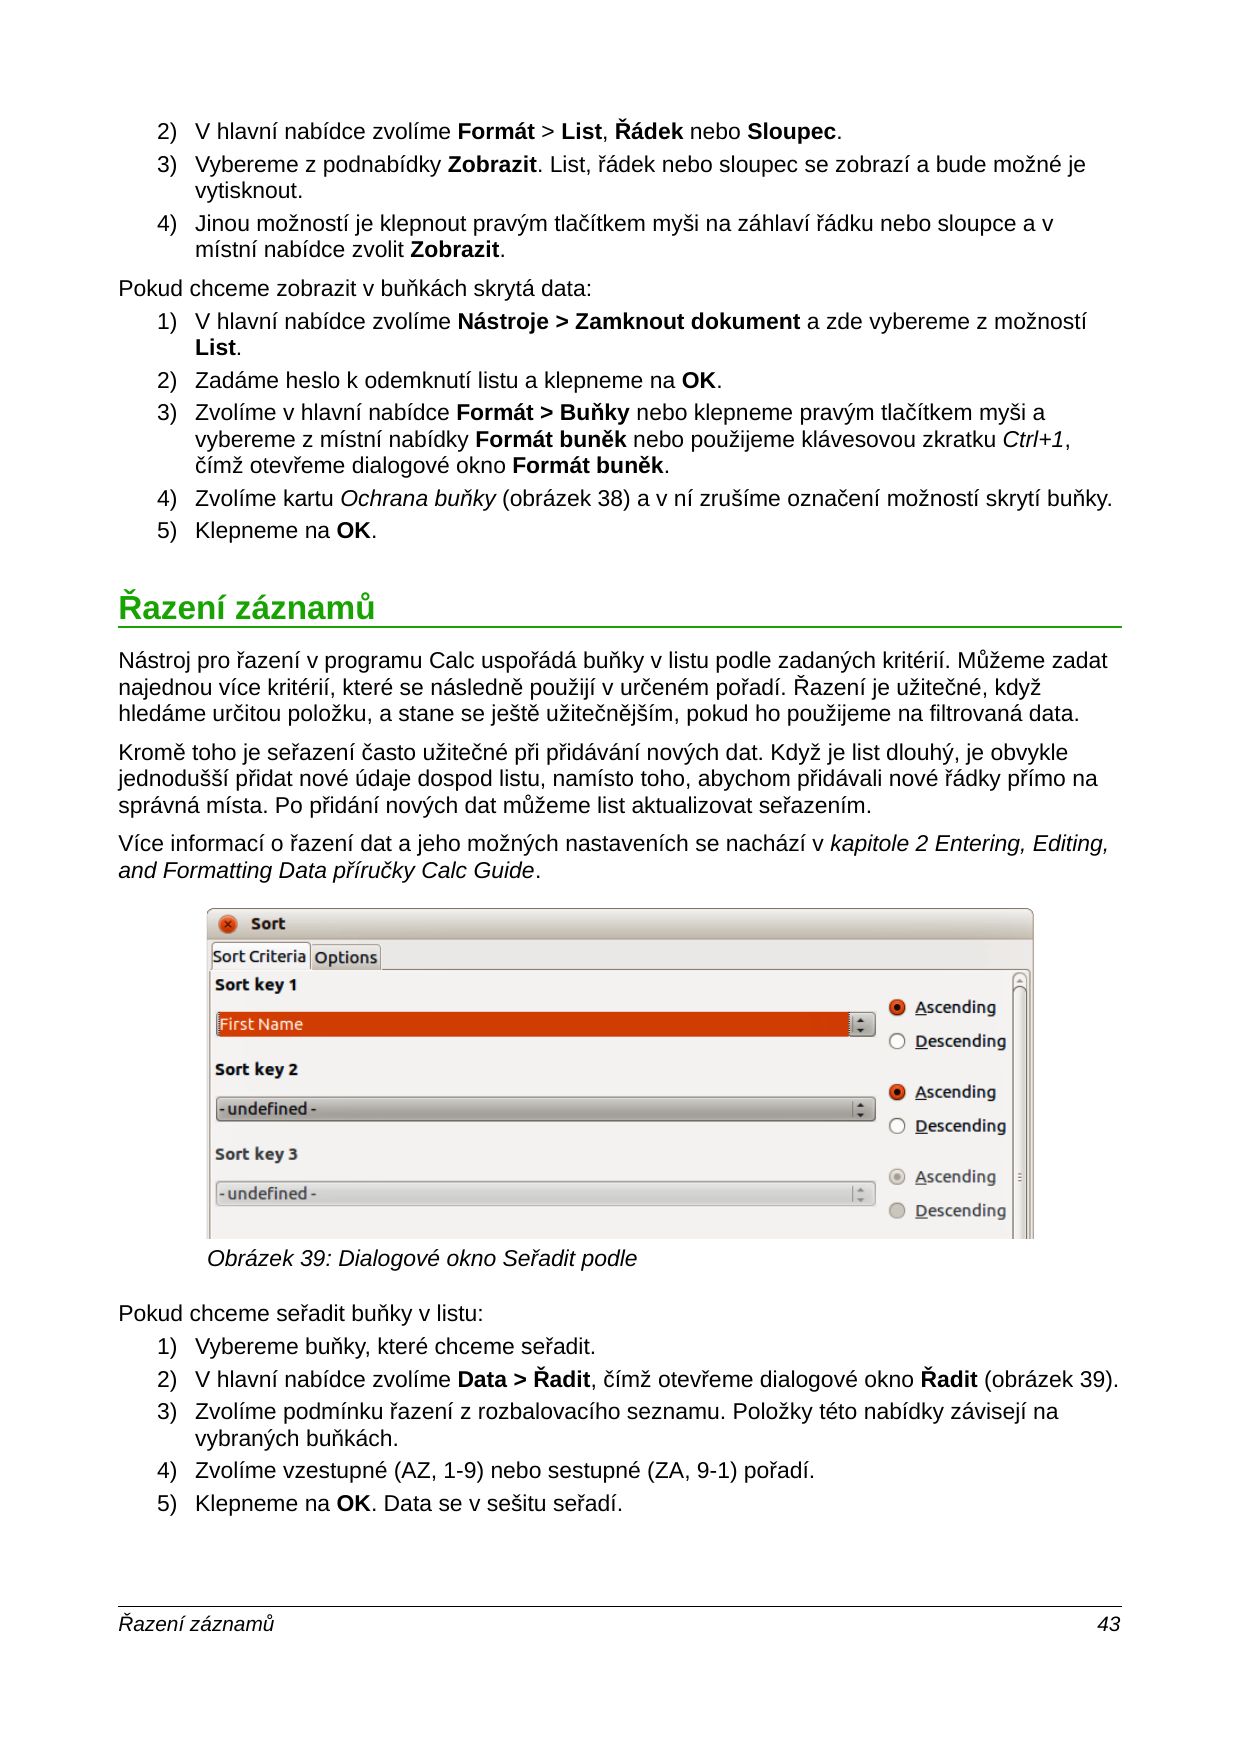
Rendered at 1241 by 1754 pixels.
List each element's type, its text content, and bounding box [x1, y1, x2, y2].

subtitle Řazení záznamů [118, 588, 1122, 626]
list Klepneme na OK. Data se v sešitu seřadí. [177, 1490, 1122, 1516]
list Pokud chceme seřadit buňky v listu: [118, 1300, 1122, 1326]
text Nástroj pro řazení v programu Calc uspořádá buňky v listu podle zadaných kritérií. Můžeme zadat najednou více kritérií, které se následně použijí v určeném pořadí. Řazení je užitečné, když hledáme určitou položku, a stane se ještě užitečnějším, pokud ho použijeme na filtrovaná data. [118, 647, 1122, 726]
list Zadáme heslo k odemknutí listu a klepneme na OK. [177, 367, 1122, 393]
list Vybereme buňky, které chceme seřadit. [177, 1333, 1122, 1359]
text Kromě toho je seřazení často užitečné při přidávání nových dat. Když je list dlouhý, je obvykle jednodušší přidat nové údaje dospod listu, namísto toho, abychom přidávali nové řádky přímo na správná místa. Po přidání nových dat můžeme list aktualizovat seřazením. [118, 739, 1122, 818]
text Více informací o řazení dat a jeho možných nastaveních se nachází v kapitole 2 Entering, Editing, and Formatting Data příručky Calc Guide. [118, 830, 1122, 883]
list V hlavní nabídce zvolíme Formát > List, Řádek nebo Sloupec. [177, 118, 1122, 144]
list V hlavní nabídce zvolíme Data > Řadit, čímž otevřeme dialogové okno Řadit (obrázek 39). [177, 1366, 1122, 1392]
text Obrázek 39: Dialogové okno Seřadit podle [207, 1245, 1033, 1271]
list Jinou možností je klepnout pravým tlačítkem myši na záhlaví řádku nebo sloupce a v místní nabídce zvolit Zobrazit. [177, 210, 1122, 262]
list Zvolíme v hlavní nabídce Formát > Buňky nebo klepneme pravým tlačítkem myši a vybereme z místní nabídky Formát buněk nebo použijeme klávesovou zkratku Ctrl+1, čímž otevřeme dialogové okno Formát buněk. [177, 399, 1122, 478]
picture [206, 908, 1034, 1239]
list Klepneme na OK. [177, 517, 1122, 543]
list V hlavní nabídce zvolíme Nástroje > Zamknout dokument a zde vybereme z možností List. [177, 308, 1122, 360]
list Pokud chceme zobrazit v buňkách skrytá data: [118, 275, 1122, 301]
list Zvolíme podmínku řazení z rozbalovacího seznamu. Položky této nabídky závisejí na vybraných buňkách. [177, 1398, 1122, 1451]
list Zvolíme kartu Ochrana buňky (obrázek 38) a v ní zrušíme označení možností skrytí buňky. [177, 484, 1122, 511]
list Vybereme z podnabídky Zobrazit. List, řádek nebo sloupec se zobrazí a bude možné je vytisknout. [177, 151, 1122, 203]
list Zvolíme vzestupné (AZ, 1-9) nebo sestupné (ZA, 9-1) pořadí. [177, 1457, 1122, 1483]
